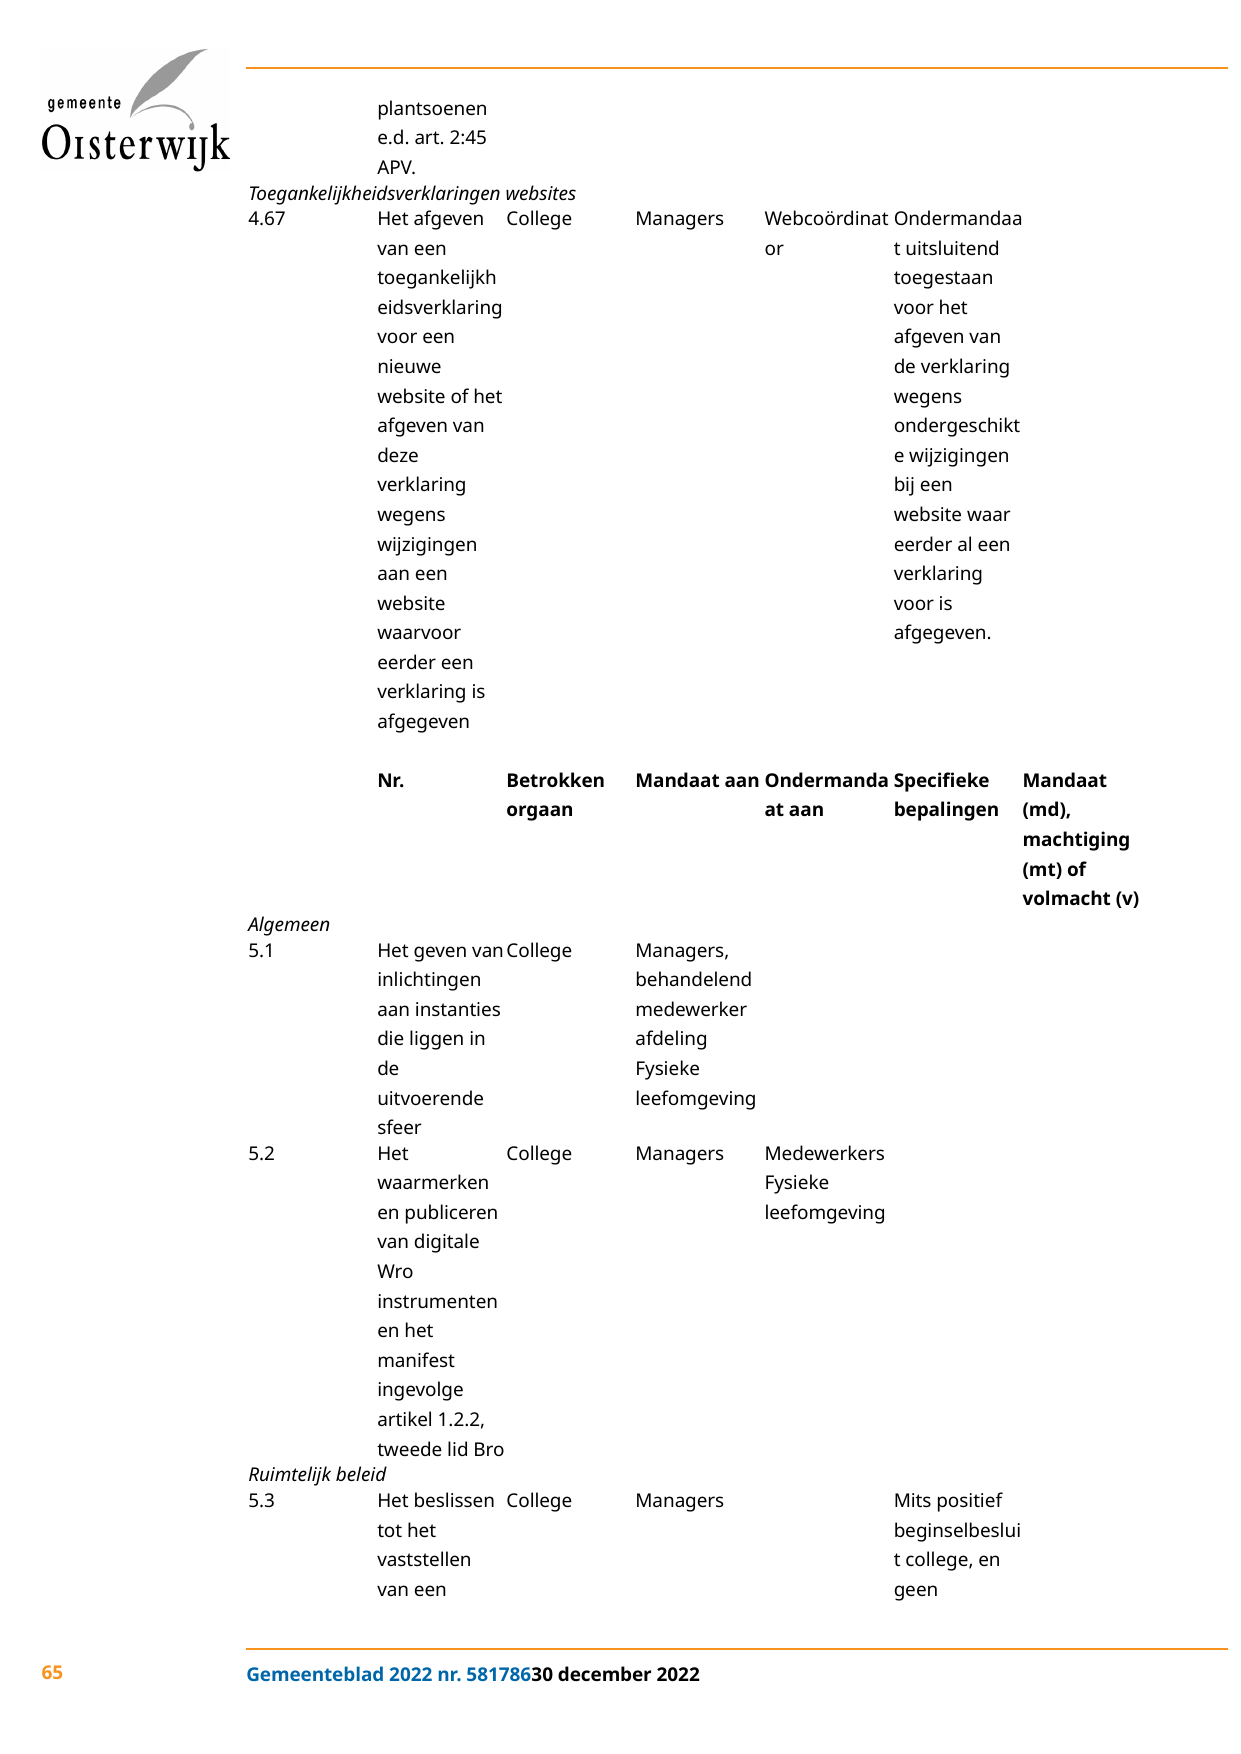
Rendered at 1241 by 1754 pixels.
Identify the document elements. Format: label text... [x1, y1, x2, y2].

table_cell Mits positief beginselbesluit college, en geen [894, 1487, 1022, 1602]
table_cell plantsoenen e.d. art. 2:45 APV. [377, 95, 506, 180]
table_cell College [506, 1140, 635, 1462]
table_cell Managers [635, 1140, 764, 1462]
table_header Nr. [377, 767, 506, 911]
table_cell [1023, 205, 1152, 734]
table_cell Managers [635, 1487, 764, 1602]
table_cell [1023, 95, 1152, 180]
table_cell Het afgeven van een toegankelijkheidsverklaring voor een nieuwe website of het afgeven van deze verklaring wegens wijzigingen aan een website waarvoor eerder een verklaring is afgegeven [377, 205, 506, 734]
table_cell [894, 95, 1022, 180]
table_cell [1023, 1462, 1152, 1487]
table_header [248, 767, 377, 911]
table_cell Ruimtelijk beleid [248, 1462, 1022, 1487]
table_cell [1023, 180, 1152, 205]
picture [41, 47, 231, 172]
table_cell College [506, 1487, 635, 1602]
table_cell Toegankelijkheidsverklaringen websites [248, 180, 1022, 205]
table_cell College [506, 937, 635, 1140]
table_cell [1023, 1140, 1152, 1462]
table_cell [1023, 1487, 1152, 1602]
table_cell [764, 937, 893, 1140]
table_header Ondermandaat aan [764, 767, 893, 911]
table_cell Het waarmerken en publiceren van digitale Wro instrumenten en het manifest ingevolge artikel 1.2.2, tweede lid Bro [377, 1140, 506, 1462]
table_cell [1023, 937, 1152, 1140]
table_cell Webcoördinator [764, 205, 893, 734]
table_cell 5.1 [248, 937, 377, 1140]
table_cell College [506, 205, 635, 734]
table_cell [1023, 911, 1152, 937]
table_cell [894, 1140, 1022, 1462]
table_cell [764, 95, 893, 180]
table_cell Ondermandaat uitsluitend toegestaan voor het afgeven van de verklaring wegens ondergeschikte wijzigingen bij een website waar eerder al een verklaring voor is afgegeven. [894, 205, 1022, 734]
table_cell Het beslissen tot het vaststellen van een [377, 1487, 506, 1602]
table_cell [764, 1487, 893, 1602]
table_header Specifieke bepalingen [894, 767, 1022, 911]
table_cell [248, 95, 377, 180]
table_cell Het geven van inlichtingen aan instanties die liggen in de uitvoerende sfeer [377, 937, 506, 1140]
table_header Mandaat (md), machtiging (mt) of volmacht (v) [1023, 767, 1152, 911]
table_cell 5.2 [248, 1140, 377, 1462]
table_cell 4.67 [248, 205, 377, 734]
table_cell Managers [635, 205, 764, 734]
table_cell Managers, behandelend medewerker afdeling Fysieke leefomgeving [635, 937, 764, 1140]
table_cell Medewerkers Fysieke leefomgeving [764, 1140, 893, 1462]
table_header Betrokken orgaan [506, 767, 635, 911]
table_cell 5.3 [248, 1487, 377, 1602]
table_cell Algemeen [248, 911, 1022, 937]
table_header Mandaat aan [635, 767, 764, 911]
table_cell [506, 95, 635, 180]
table_cell [894, 937, 1022, 1140]
table_cell [635, 95, 764, 180]
